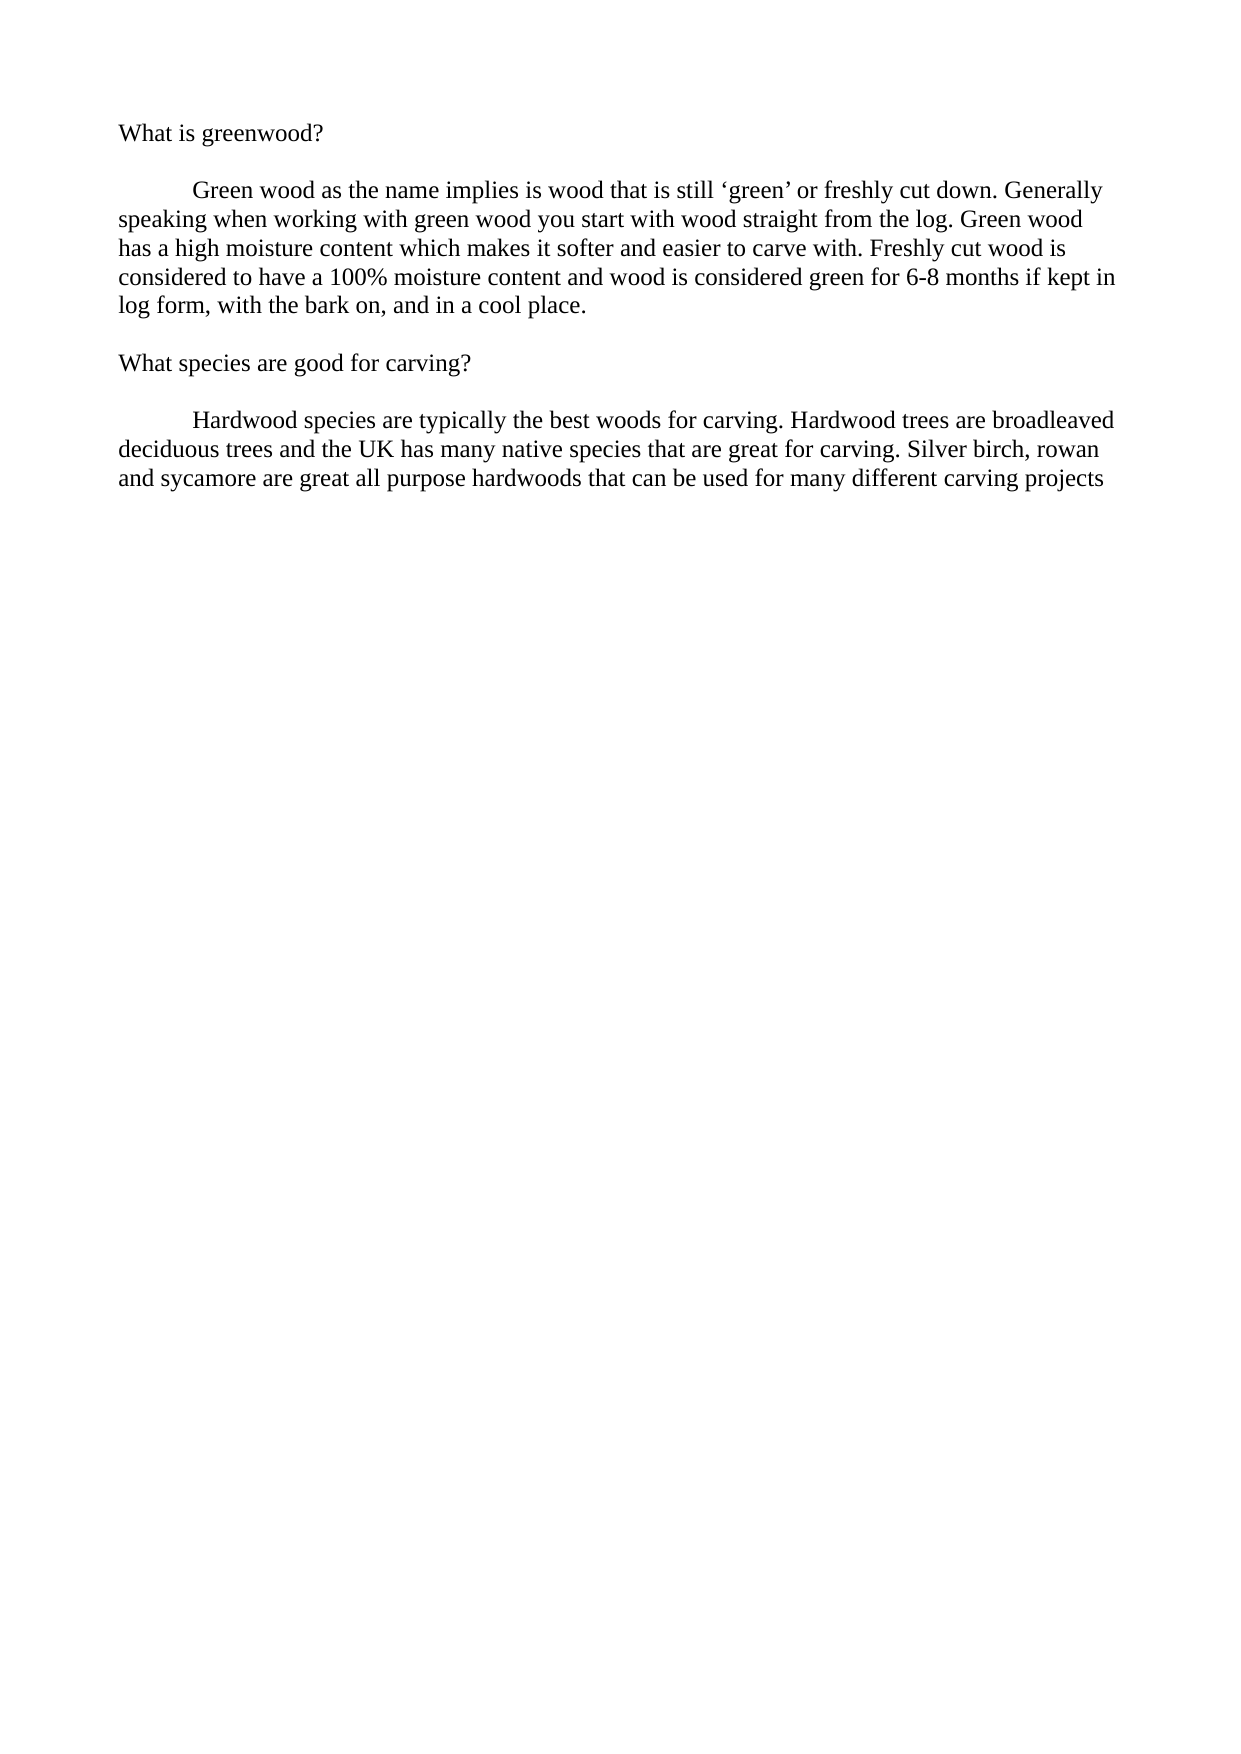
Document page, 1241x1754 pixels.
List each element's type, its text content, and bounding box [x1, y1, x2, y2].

text What is greenwood? [118, 118, 1122, 147]
text What species are good for carving? [118, 348, 1122, 377]
text Hardwood species are typically the best woods for carving. Hardwood trees are broadleaved deciduous trees and the UK has many native species that are great for carving. Silver birch, rowan and sycamore are great all purpose hardwoods that can be used for many different carving projects [118, 406, 1122, 492]
text Green wood as the name implies is wood that is still ‘green’ or freshly cut down. Generally speaking when working with green wood you start with wood straight from the log. Green wood has a high moisture content which makes it softer and easier to carve with. Freshly cut wood is considered to have a 100% moisture content and wood is considered green for 6-8 months if kept in log form, with the bark on, and in a cool place. [118, 176, 1122, 319]
